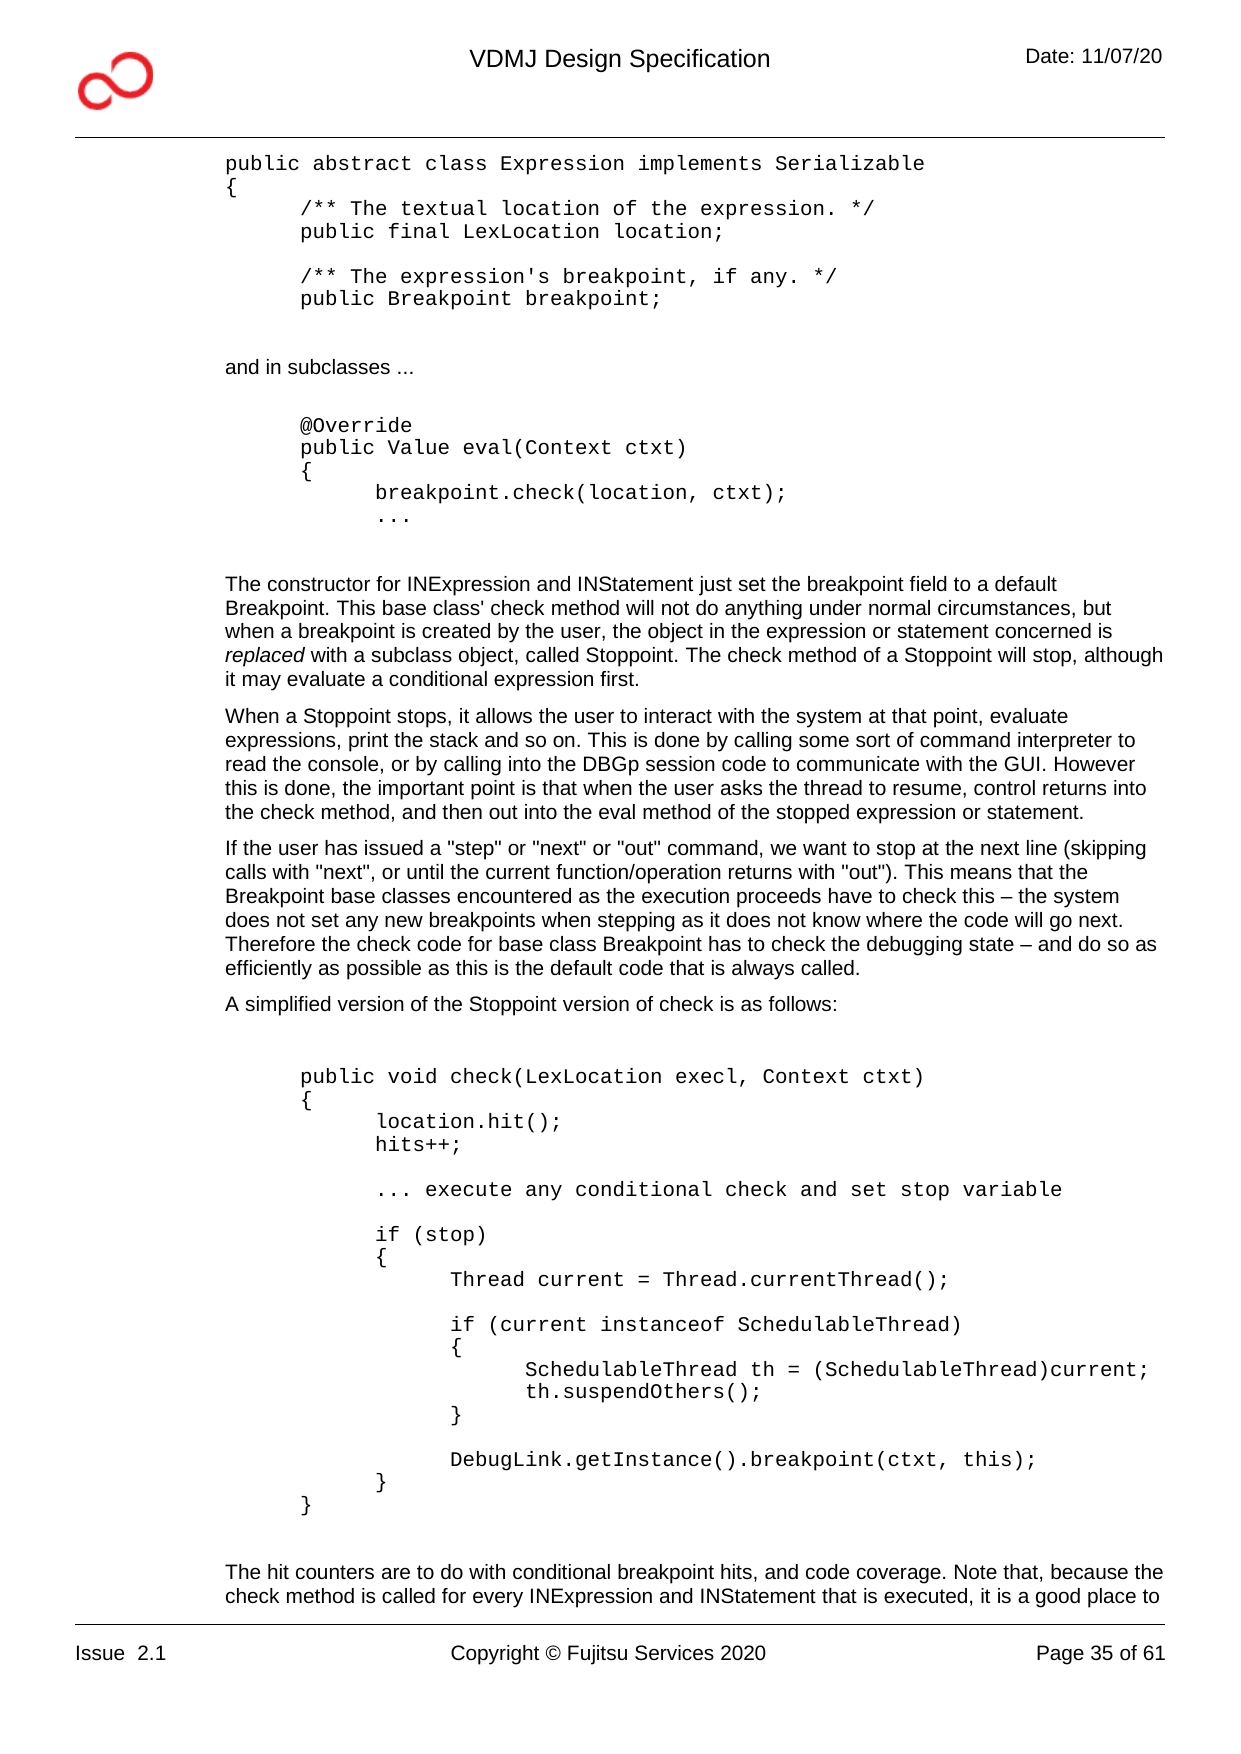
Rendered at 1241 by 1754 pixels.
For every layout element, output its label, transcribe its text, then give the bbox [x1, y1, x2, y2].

text } [225, 1471, 1165, 1493]
text @Override [225, 414, 1165, 437]
text breakpoint.check(location, ctxt); [225, 482, 1165, 504]
text Thread current = Thread.currentThread(); [225, 1268, 1165, 1291]
text location.hit(); [225, 1111, 1165, 1133]
text and in subclasses ... [225, 355, 1165, 379]
text { [225, 175, 1165, 198]
text The hit counters are to do with conditional breakpoint hits, and code coverage. Note that, because the check method is called for every INExpression and INStatement that is executed, it is a good place to [225, 1561, 1165, 1608]
text SchedulableThread th = (SchedulableThread)current; [225, 1358, 1165, 1381]
picture [78, 44, 153, 120]
text public final LexLocation location; [225, 220, 1165, 243]
text public Value eval(Context ctxt) [225, 437, 1165, 459]
text public abstract class Expression implements Serializable [225, 153, 1165, 175]
text } [225, 1493, 1165, 1516]
text /** The textual location of the expression. */ [225, 198, 1165, 220]
text public Breakpoint breakpoint; [225, 288, 1165, 310]
text hits++; [225, 1133, 1165, 1156]
text public void check(LexLocation execl, Context ctxt) [225, 1066, 1165, 1088]
text { [225, 1246, 1165, 1268]
text When a Stoppoint stops, it allows the user to interact with the system at that point, evaluate expressions, print the stack and so on. This is done by calling some sort of command interpreter to read the console, or by calling into the DBGp session code to communicate with the GUI. However this is done, the important point is that when the user asks the thread to resume, control returns into the check method, and then out into the eval method of the stopped expression or statement. [225, 704, 1165, 824]
text { [225, 1088, 1165, 1111]
text If the user has issued a "step" or "next" or "out" command, we want to stop at the next line (skipping calls with "next", or until the current function/operation returns with "out"). This means that the Breakpoint base classes encountered as the execution proceeds have to check this – the system does not set any new breakpoints when stepping as it does not know where the code will go next. Therefore the check code for base class Breakpoint has to check the debugging state – and do so as efficiently as possible as this is the default code that is always called. [225, 836, 1165, 980]
text } [225, 1403, 1165, 1426]
text if (current instanceof SchedulableThread) [225, 1313, 1165, 1336]
text A simplified version of the Stoppoint version of check is as follows: [225, 993, 1165, 1017]
text { [225, 1336, 1165, 1358]
text { [225, 459, 1165, 482]
text The constructor for INExpression and INStatement just set the breakpoint field to a default Breakpoint. This base class' check method will not do anything under normal circumstances, but when a breakpoint is created by the user, the object in the expression or statement concerned is replaced with a subclass object, called Stoppoint. The check method of a Stoppoint will stop, although it may evaluate a conditional expression first. [225, 572, 1165, 692]
text if (stop) [225, 1223, 1165, 1246]
text DebugLink.getInstance().breakpoint(ctxt, this); [225, 1448, 1165, 1471]
text /** The expression's breakpoint, if any. */ [225, 265, 1165, 288]
text th.suspendOthers(); [225, 1381, 1165, 1403]
text ... [225, 504, 1165, 527]
text ... execute any conditional check and set stop variable [225, 1178, 1165, 1201]
